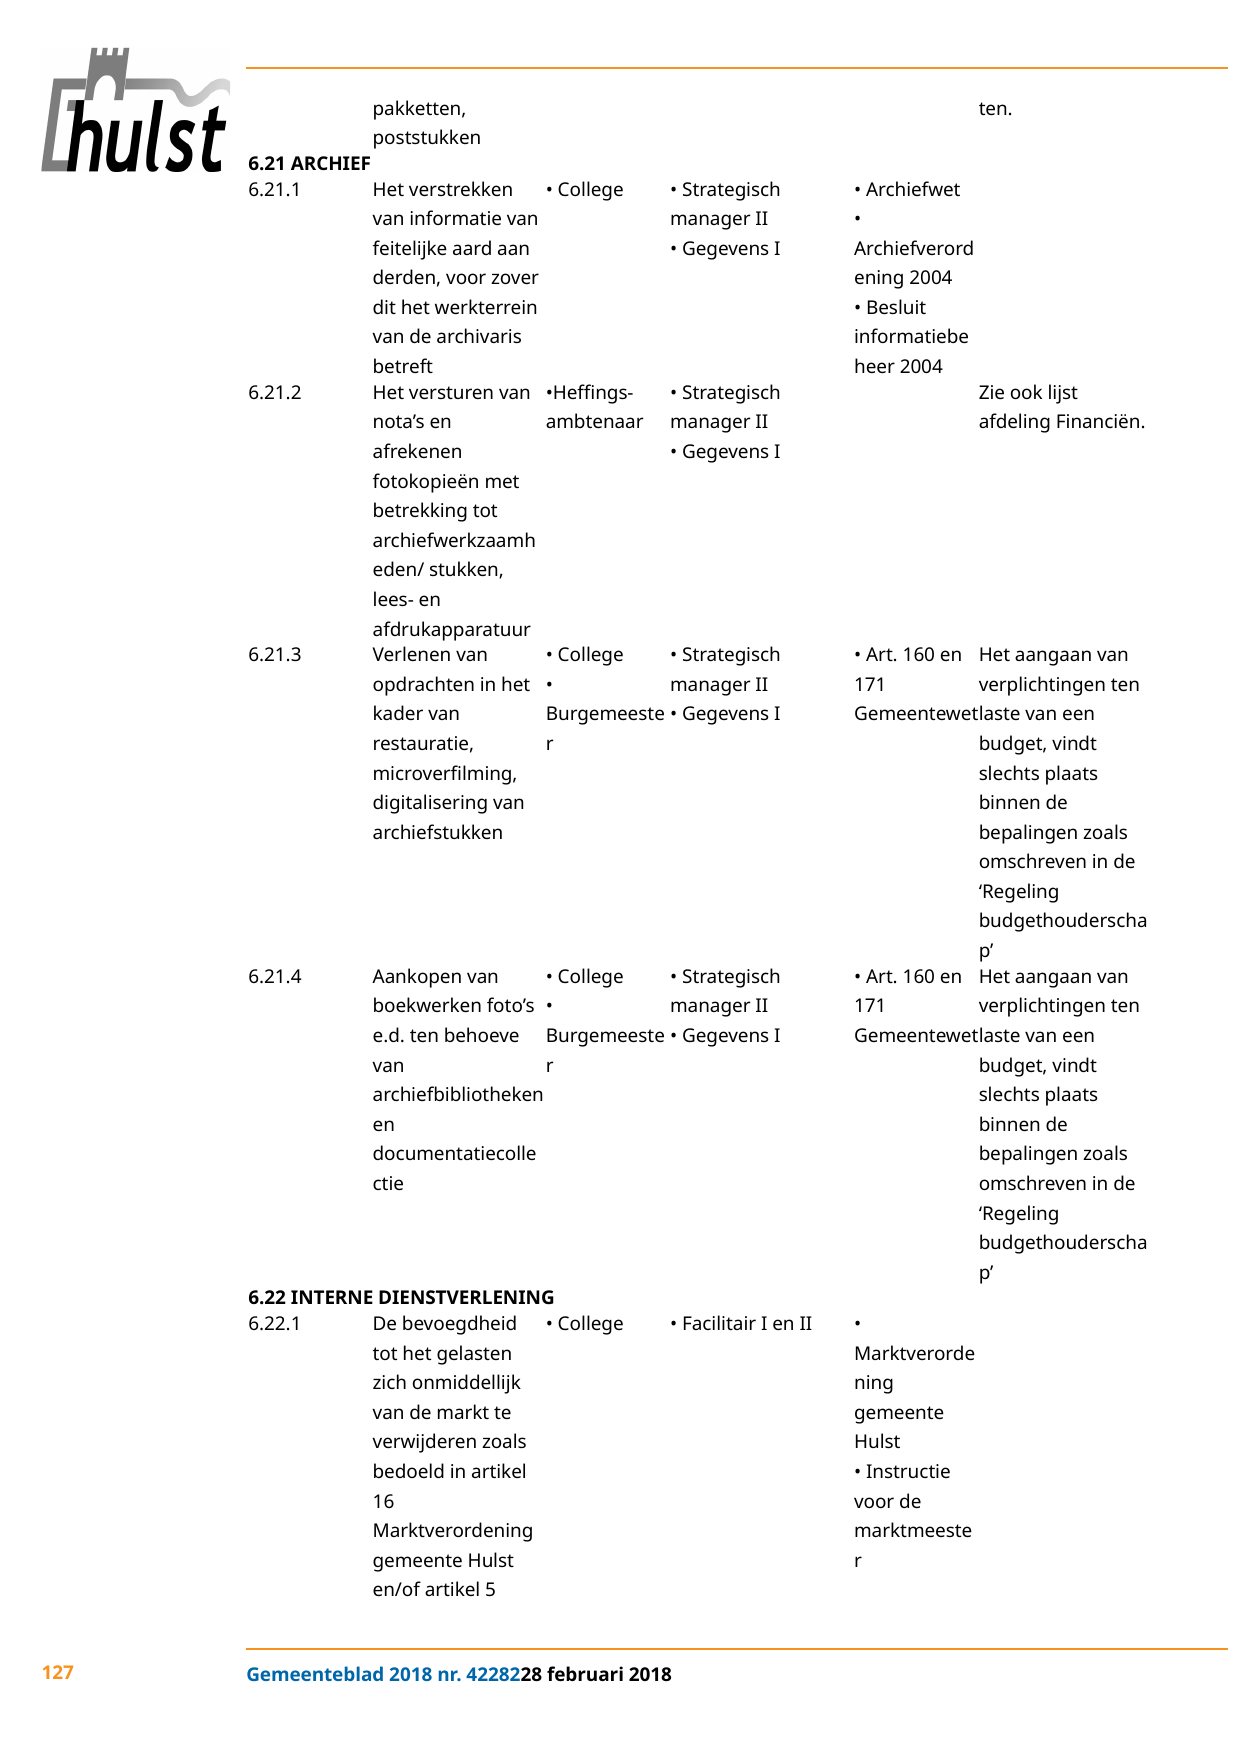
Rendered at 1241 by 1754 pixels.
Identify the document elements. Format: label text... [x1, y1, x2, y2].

table_cell •Heffings-ambtenaar [546, 379, 670, 641]
table_cell • Strategisch manager II • Gegevens I [670, 641, 854, 963]
table_cell ten. [979, 95, 1152, 150]
table_cell 6.21.2 [248, 379, 372, 641]
table_cell • Strategisch manager II • Gegevens I [670, 379, 854, 641]
table_cell 6.21.1 [248, 176, 372, 379]
table_cell • College [546, 1310, 670, 1602]
table_cell [979, 176, 1152, 379]
table_cell [854, 95, 978, 150]
table_cell • Marktverordening gemeente Hulst • Instructie voor de marktmeester [854, 1310, 978, 1602]
table_cell • College • Burgemeester [546, 963, 670, 1284]
table_cell [670, 95, 854, 150]
table_cell [248, 95, 372, 150]
table_cell 6.22 INTERNE DIENSTVERLENING [248, 1285, 1152, 1310]
table_cell Het aangaan van verplichtingen ten laste van een budget, vindt slechts plaats binnen de bepalingen zoals omschreven in de ‘Regeling budgethouderschap’ [979, 963, 1152, 1284]
table_cell Zie ook lijst afdeling Financiën. [979, 379, 1152, 641]
table_cell • College • Burgemeester [546, 641, 670, 963]
table_cell 6.22.1 [248, 1310, 372, 1602]
table_cell [854, 379, 978, 641]
table_cell [979, 1310, 1152, 1602]
table_cell • Archiefwet • Archiefverordening 2004 • Besluit informatiebeheer 2004 [854, 176, 978, 379]
table_cell 6.21.4 [248, 963, 372, 1284]
table_cell 6.21.3 [248, 641, 372, 963]
table_cell Het versturen van nota’s en afrekenen fotokopieën met betrekking tot archiefwerkzaamheden/ stukken, lees- en afdrukapparatuur [373, 379, 546, 641]
table_cell • Art. 160 en 171 Gemeentewet [854, 963, 978, 1284]
picture [41, 47, 231, 172]
table_cell [546, 95, 670, 150]
table_cell Het aangaan van verplichtingen ten laste van een budget, vindt slechts plaats binnen de bepalingen zoals omschreven in de ‘Regeling budgethouderschap’ [979, 641, 1152, 963]
table_cell • Facilitair I en II [670, 1310, 854, 1602]
table_cell Verlenen van opdrachten in het kader van restauratie, microverfilming, digitalisering van archiefstukken [373, 641, 546, 963]
table_cell pakketten, poststukken [373, 95, 546, 150]
table_cell • Art. 160 en 171 Gemeentewet [854, 641, 978, 963]
table_cell • Strategisch manager II • Gegevens I [670, 963, 854, 1284]
table_cell • College [546, 176, 670, 379]
table_cell 6.21 ARCHIEF [248, 150, 1152, 176]
table_cell Aankopen van boekwerken foto’s e.d. ten behoeve van archiefbibliotheken en documentatiecollectie [373, 963, 546, 1284]
table_cell De bevoegdheid tot het gelasten zich onmiddellijk van de markt te verwijderen zoals bedoeld in artikel 16 Marktverordening gemeente Hulst en/of artikel 5 [373, 1310, 546, 1602]
table_cell • Strategisch manager II • Gegevens I [670, 176, 854, 379]
table_cell Het verstrekken van informatie van feitelijke aard aan derden, voor zover dit het werkterrein van de archivaris betreft [373, 176, 546, 379]
